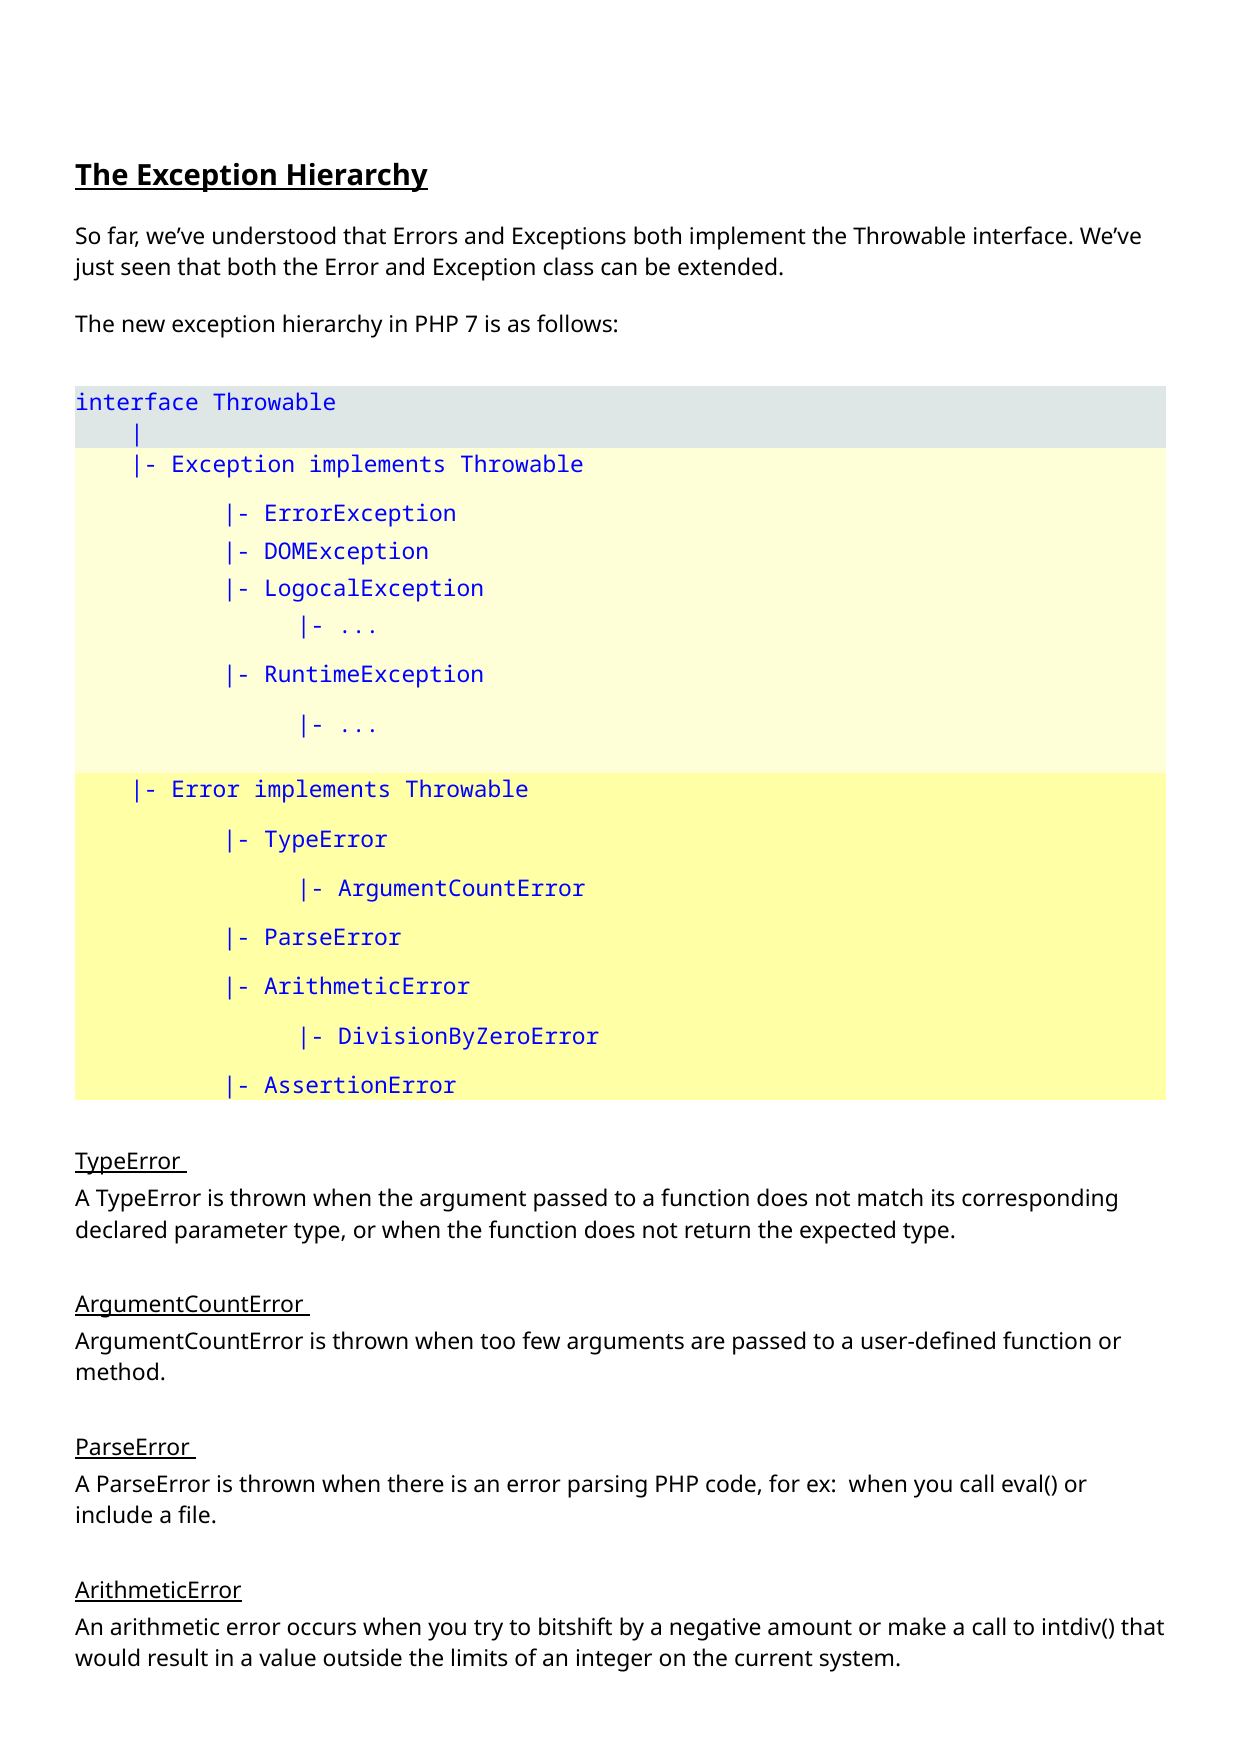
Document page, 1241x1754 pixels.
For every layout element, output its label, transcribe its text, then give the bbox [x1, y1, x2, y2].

text A ParseError is thrown when there is an error parsing PHP code, for ex: when you call eval() or include a file. [75, 1468, 1166, 1530]
text |- Exception implements Throwable [75, 448, 1166, 479]
text The new exception hierarchy in PHP 7 is as follows: [75, 308, 1166, 339]
text |- RuntimeException [75, 658, 1166, 690]
text The Exception Hierarchy [75, 154, 1166, 194]
text An arithmetic error occurs when you try to bitshift by a negative amount or make a call to intdiv() that would result in a value outside the limits of an integer on the current system. [75, 1611, 1166, 1673]
text A TypeError is thrown when the argument passed to a function does not match its corresponding declared parameter type, or when the function does not return the expected type. [75, 1182, 1166, 1245]
text |- ParseError [75, 921, 1166, 952]
text So far, we’ve understood that Errors and Exceptions both implement the Throwable interface. We’ve just seen that both the Error and Exception class can be extended. [75, 219, 1166, 282]
text TypeError [75, 1145, 1183, 1176]
text |- ... [75, 708, 1166, 739]
text |- AssertionError [75, 1069, 1166, 1100]
text ParseError [75, 1431, 1166, 1462]
text | [75, 417, 1166, 448]
text |- Error implements Throwable [75, 773, 1166, 804]
text interface Throwable [75, 386, 1166, 417]
text |- ArgumentCountError [75, 872, 1166, 903]
text ArgumentCountError is thrown when too few arguments are passed to a user-defined function or method. [75, 1325, 1166, 1388]
text |- DOMException [75, 534, 1166, 566]
text |- ... [75, 609, 1166, 640]
text |- ErrorException [75, 497, 1166, 528]
text ArithmeticError [75, 1573, 1166, 1605]
text |- TypeError [75, 822, 1166, 854]
text |- DivisionByZeroError [75, 1019, 1166, 1051]
text ArgumentCountError [75, 1288, 1166, 1319]
text |- ArithmeticError [75, 970, 1166, 1002]
text |- LogocalException [75, 572, 1166, 603]
